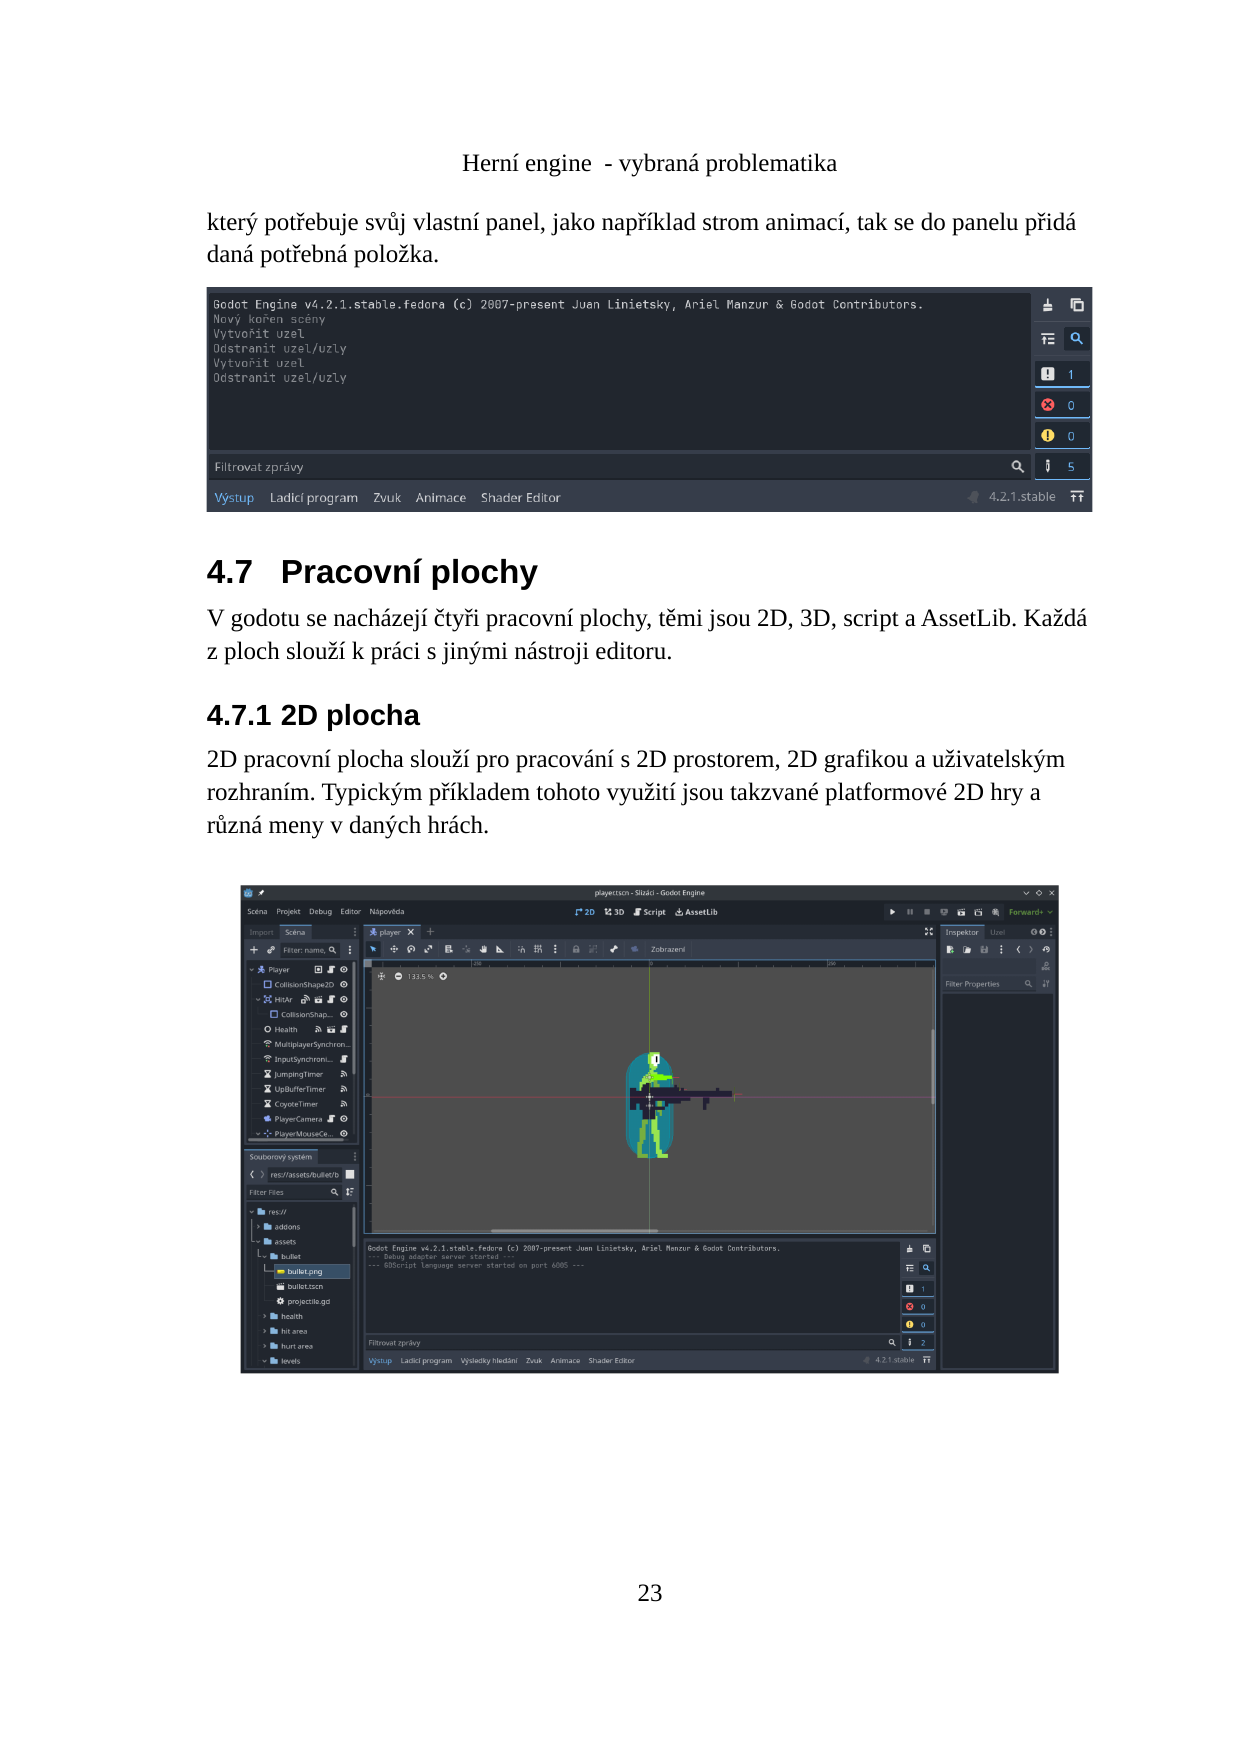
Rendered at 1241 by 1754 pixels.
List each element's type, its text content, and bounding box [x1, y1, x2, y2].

text V godotu se nacházejí čtyři pracovní plochy, těmi jsou 2D, 3D, script a AssetLib. Každá z ploch slouží k práci s jinými nástroji editoru. [207, 603, 1093, 664]
text který potřebuje svůj vlastní panel, jako například strom animací, tak se do panelu přidá daná potřebná položka. [207, 207, 1093, 268]
picture [206, 857, 1093, 1414]
text 2D pracovní plocha slouží pro pracování s 2D prostorem, 2D grafikou a uživatelským rozhraním. Typickým příkladem tohoto využití jsou takzvané platformové 2D hry a různá meny v daných hrách. [207, 744, 1093, 839]
subtitle 2D plocha [207, 698, 1093, 731]
subtitle Pracovní plochy [207, 552, 1093, 590]
picture [206, 287, 1093, 512]
